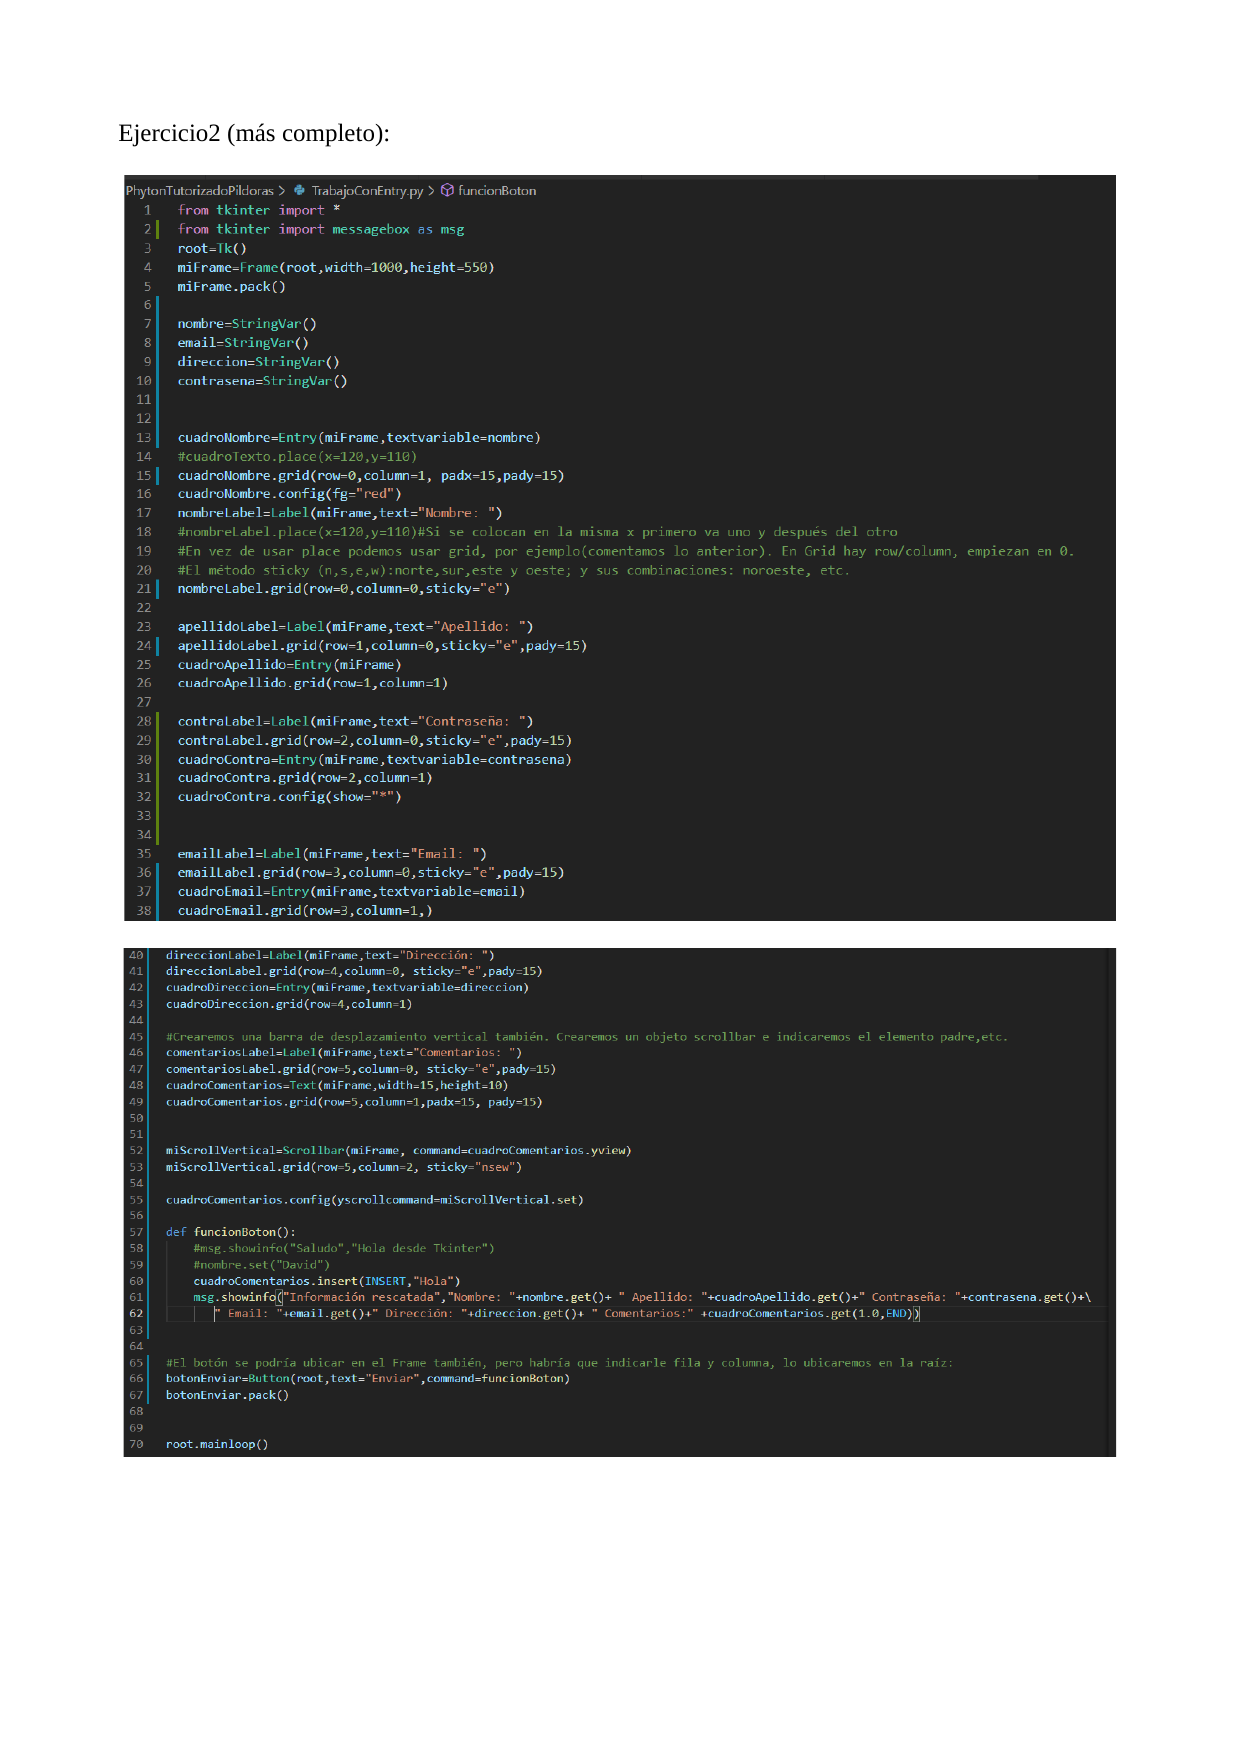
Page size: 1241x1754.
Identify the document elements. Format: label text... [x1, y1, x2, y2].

picture [123, 948, 1117, 1457]
picture [124, 175, 1116, 921]
text Ejercicio2 (más completo): [118, 118, 1122, 147]
